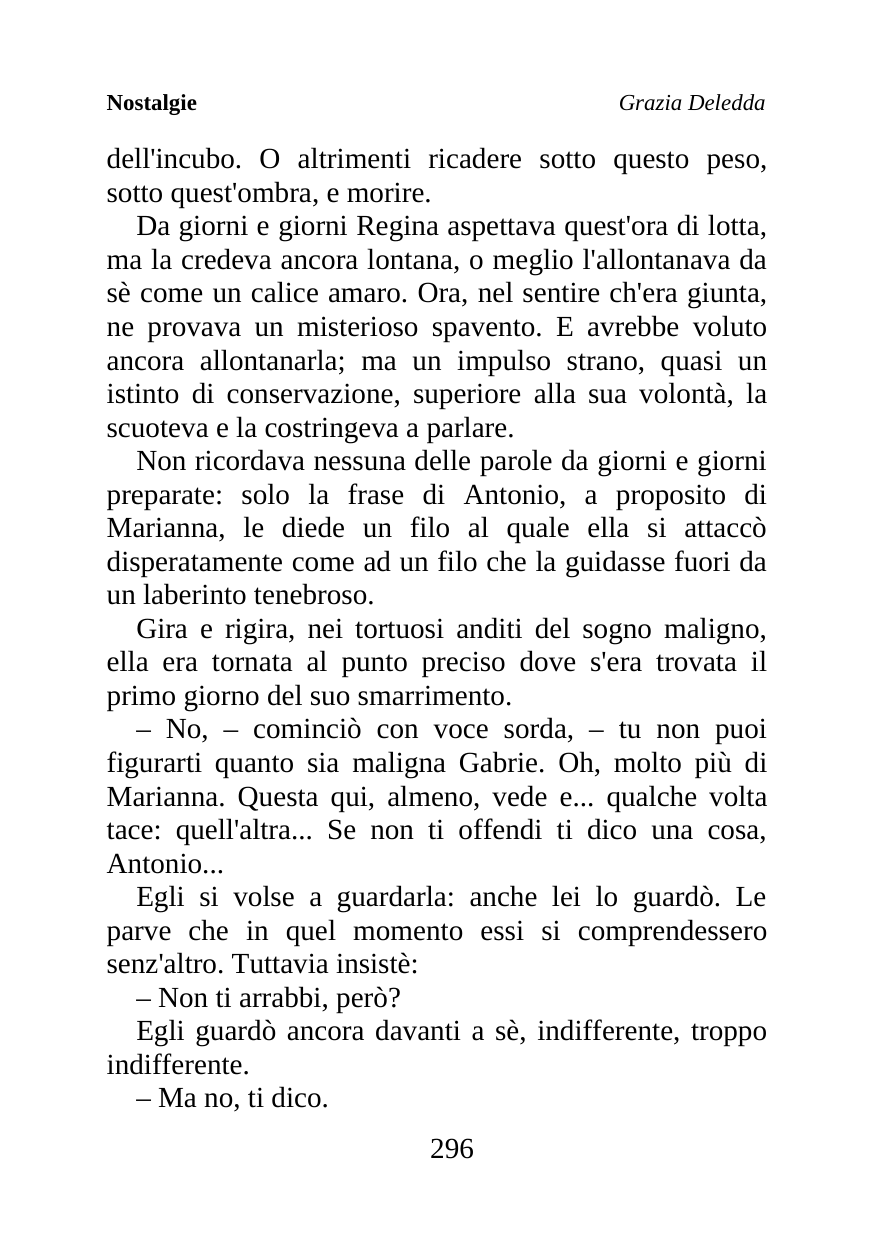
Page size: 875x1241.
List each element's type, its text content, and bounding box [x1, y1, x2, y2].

text Egli guardò ancora davanti a sè, indifferente, troppo indifferente. [106, 1013, 768, 1081]
text dell'incubo. O altrimenti ricadere sotto questo peso, sotto quest'ombra, e morire. [106, 141, 768, 208]
text Da giorni e giorni Regina aspettava quest'ora di lotta, ma la credeva ancora lontana, o meglio l'allontanava da sè come un calice amaro. Ora, nel sentire ch'era giunta, ne provava un misterioso spavento. E avrebbe voluto ancora allontanarla; ma un impulso strano, quasi un istinto di conservazione, superiore alla sua volontà, la scuoteva e la costringeva a parlare. [106, 208, 768, 443]
text – No, – cominciò con voce sorda, – tu non puoi figurarti quanto sia maligna Gabrie. Oh, molto più di Marianna. Questa qui, almeno, vede e... qualche volta tace: quell'altra... Se non ti offendi ti dico una cosa, Antonio... [106, 712, 768, 879]
text Non ricordava nessuna delle parole da giorni e giorni preparate: solo la frase di Antonio, a proposito di Marianna, le diede un filo al quale ella si attaccò disperatamente come ad un filo che la guidasse fuori da un laberinto tenebroso. [106, 443, 768, 611]
text – Non ti arrabbi, però? [106, 980, 768, 1013]
text Gira e rigira, nei tortuosi anditi del sogno maligno, ella era tornata al punto preciso dove s'era trovata il primo giorno del suo smarrimento. [106, 611, 768, 712]
text – Ma no, ti dico. [106, 1081, 768, 1114]
text Egli si volse a guardarla: anche lei lo guardò. Le parve che in quel momento essi si comprendessero senz'altro. Tuttavia insistè: [106, 879, 768, 980]
